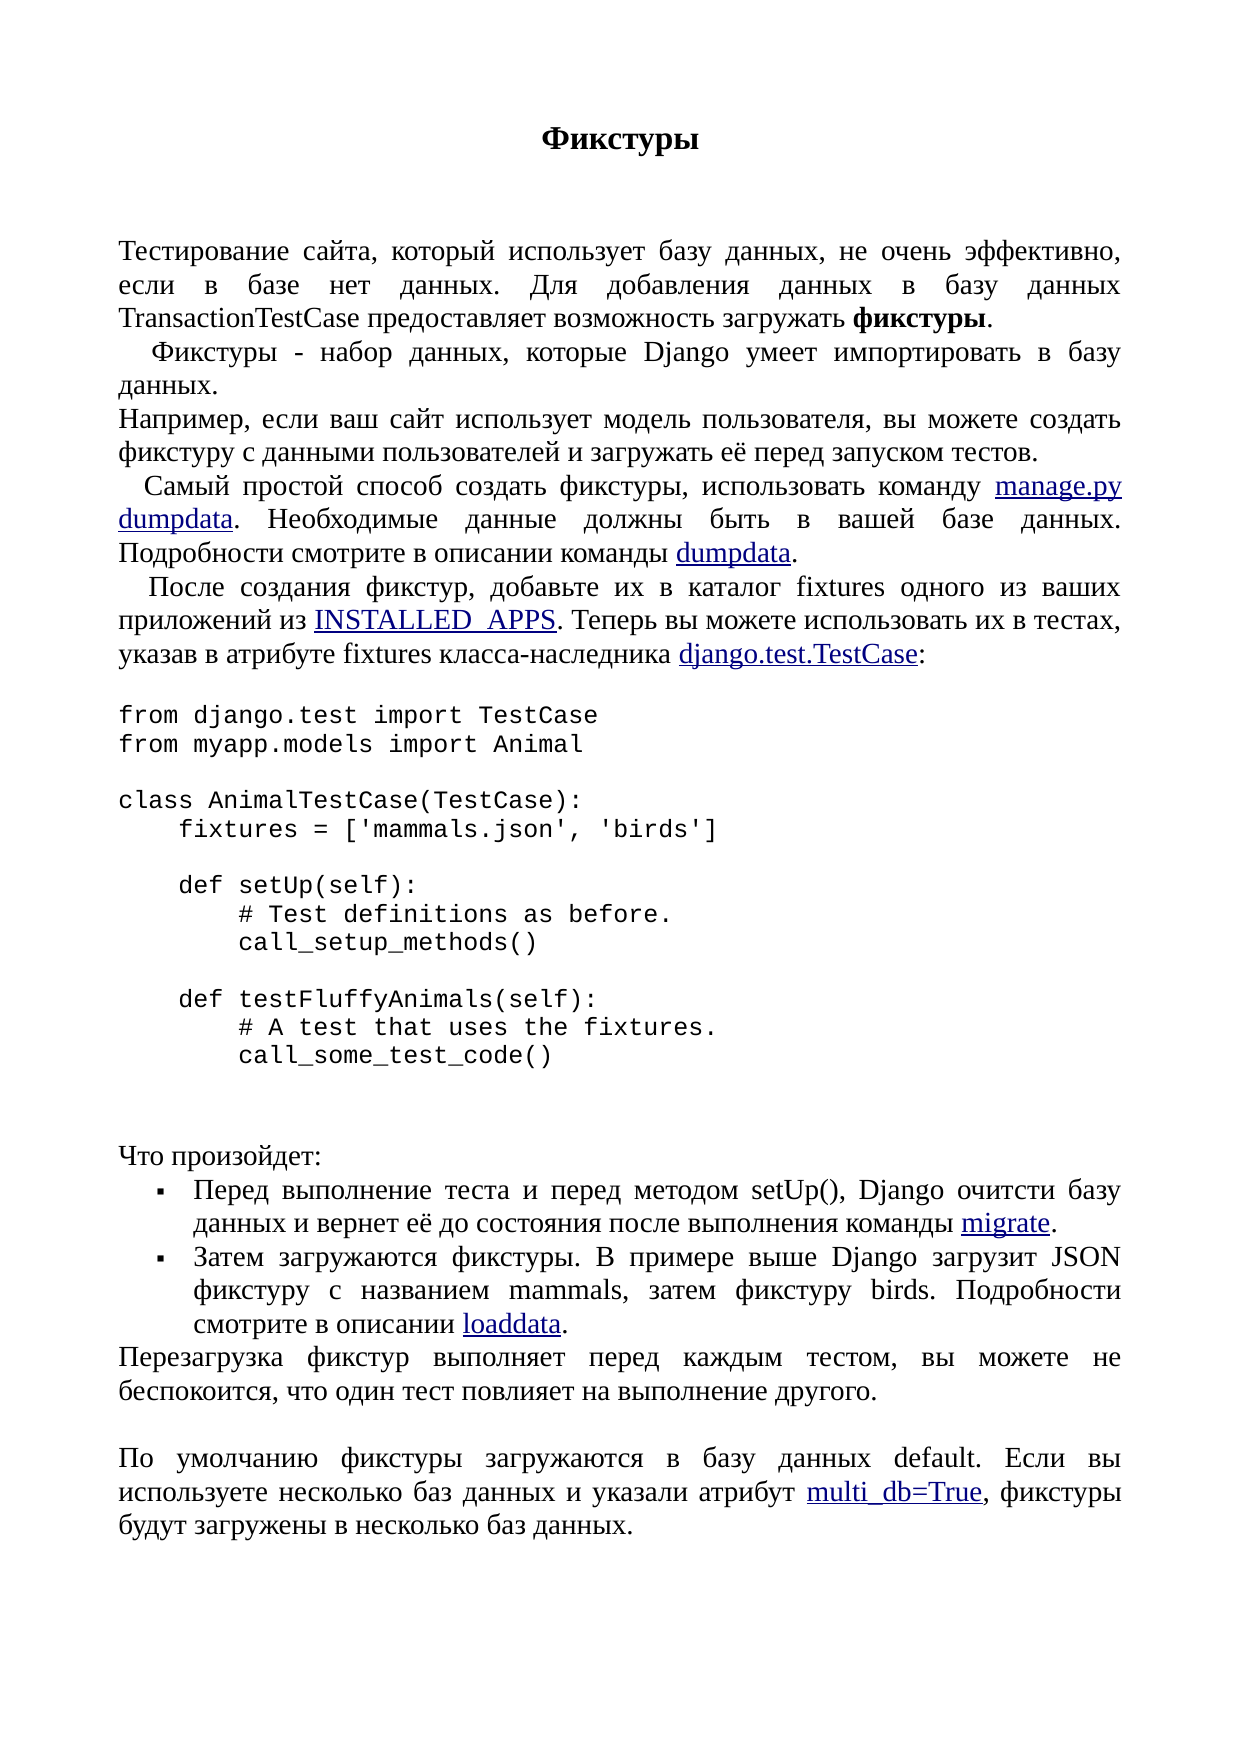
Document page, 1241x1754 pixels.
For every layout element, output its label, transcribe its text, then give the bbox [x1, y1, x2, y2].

text Самый простой способ создать фикстуры, использовать команду manage.py dumpdata. Необходимые данные должны быть в вашей базе данных. Подробности смотрите в описании команды dumpdata. [118, 468, 1122, 569]
text Фикстуры - набор данных, которые Django умеет импортировать в базу данных. [118, 334, 1122, 401]
text from django.test import TestCase from myapp.models import Animal class AnimalTestCase(TestCase): fixtures = ['mammals.json', 'birds'] def setUp(self): # Test definitions as before. call_setup_methods() def testFluffyAnimals(self): # A test that uses the fixtures. call_some_test_code() [118, 703, 1122, 1071]
text Тестирование сайта, который использует базу данных, не очень эффективно, если в базе нет данных. Для добавления данных в базу данных TransactionTestCase предоставляет возможность загружать фикстуры. [118, 233, 1122, 334]
text Перезагрузка фикстур выполняет перед каждым тестом, вы можете не беспокоится, что один тест повлияет на выполнение другого. [118, 1339, 1122, 1407]
text Что произойдет: [118, 1138, 1122, 1172]
text Например, если ваш сайт использует модель пользователя, вы можете создать фикстуру с данными пользователей и загружать её перед запуском тестов. [118, 401, 1122, 468]
subtitle Фикстуры [118, 118, 1122, 156]
list Затем загружаются фикстуры. В примере выше Django загрузит JSON фикстуру с названием mammals, затем фикстуру birds. Подробности смотрите в описании loaddata. [156, 1239, 1122, 1339]
text После создания фикстур, добавьте их в каталог fixtures одного из ваших приложений из INSTALLED_APPS. Теперь вы можете использовать их в тестах, указав в атрибуте fixtures класса-наследника django.test.TestCase: [118, 569, 1122, 669]
text По умолчанию фикстуры загружаются в базу данных default. Если вы используете несколько баз данных и указали атрибут multi_db=True, фикстуры будут загружены в несколько баз данных. [118, 1440, 1122, 1541]
list Перед выполнение теста и перед методом setUp(), Django очитсти базу данных и вернет её до состояния после выполнения команды migrate. [156, 1172, 1122, 1239]
